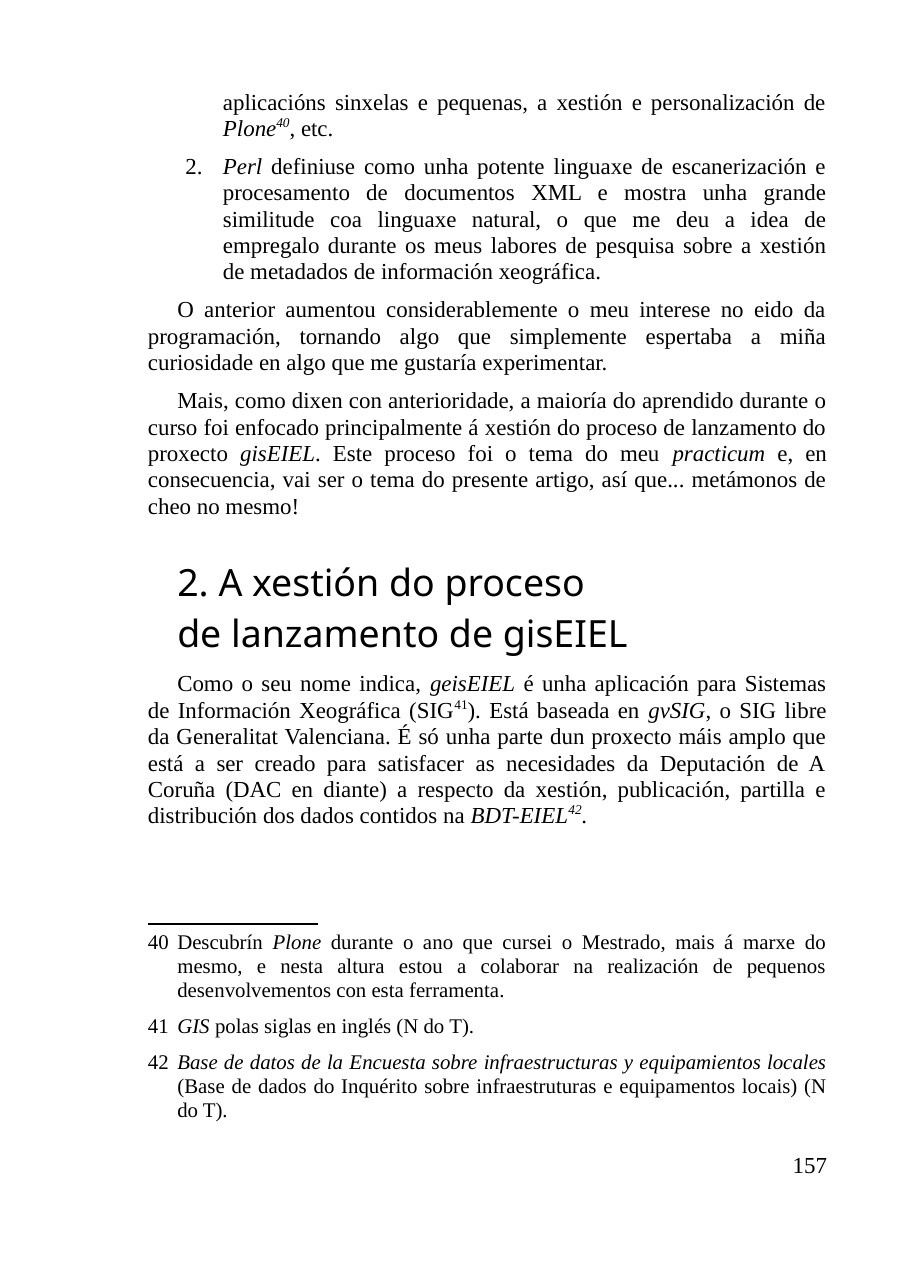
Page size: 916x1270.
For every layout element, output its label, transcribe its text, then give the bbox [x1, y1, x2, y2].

text GIS polas siglas en inglés (N do T). [148, 1014, 827, 1038]
text Como o seu nome indica, geisEIEL é unha aplicación para Sistemas de Información Xeográfica (SIG). Está baseada en gvSIG, o SIG libre da Generalitat Valenciana. É só unha parte dun proxecto máis amplo que está a ser creado para satisfacer as necesidades da Deputación de A Coruña (DAC en diante) a respecto da xestión, publicación, partilla e distribución dos dados contidos na BDT-EIEL. [148, 671, 827, 829]
list Descubrín Plone durante o ano que cursei o Mestrado, mais á marxe do mesmo, e nesta altura estou a colaborar na realización de pequenos desenvolvementos con esta ferramenta. [148, 930, 827, 1002]
subtitle 2. A xestión do proceso de lanzamento de gisEIEL [177, 556, 827, 658]
list Perl definiuse como unha potente linguaxe de escanerización e procesamento de documentos XML e mostra unha grande similitude coa linguaxe natural, o que me deu a idea de empregalo durante os meus labores de pesquisa sobre a xestión de metadados de información xeográfica. [185, 153, 827, 285]
text O anterior aumentou considerablemente o meu interese no eido da programación, tornando algo que simplemente espertaba a miña curiosidade en algo que me gustaría experimentar. [148, 297, 827, 376]
text Base de datos de la Encuesta sobre infraestructuras y equipamientos locales (Base de dados do Inquérito sobre infraestruturas e equipamentos locais) (N do T). [148, 1050, 827, 1122]
text Mais, como dixen con anterioridade, a maioría do aprendido durante o curso foi enfocado principalmente á xestión do proceso de lanzamento do proxecto gisEIEL. Este proceso foi o tema do meu practicum e, en consecuencia, vai ser o tema do presente artigo, así que... metámonos de cheo no mesmo! [148, 387, 827, 519]
list aplicacións sinxelas e pequenas, a xestión e personalización de Plone, etc. [185, 88, 827, 141]
